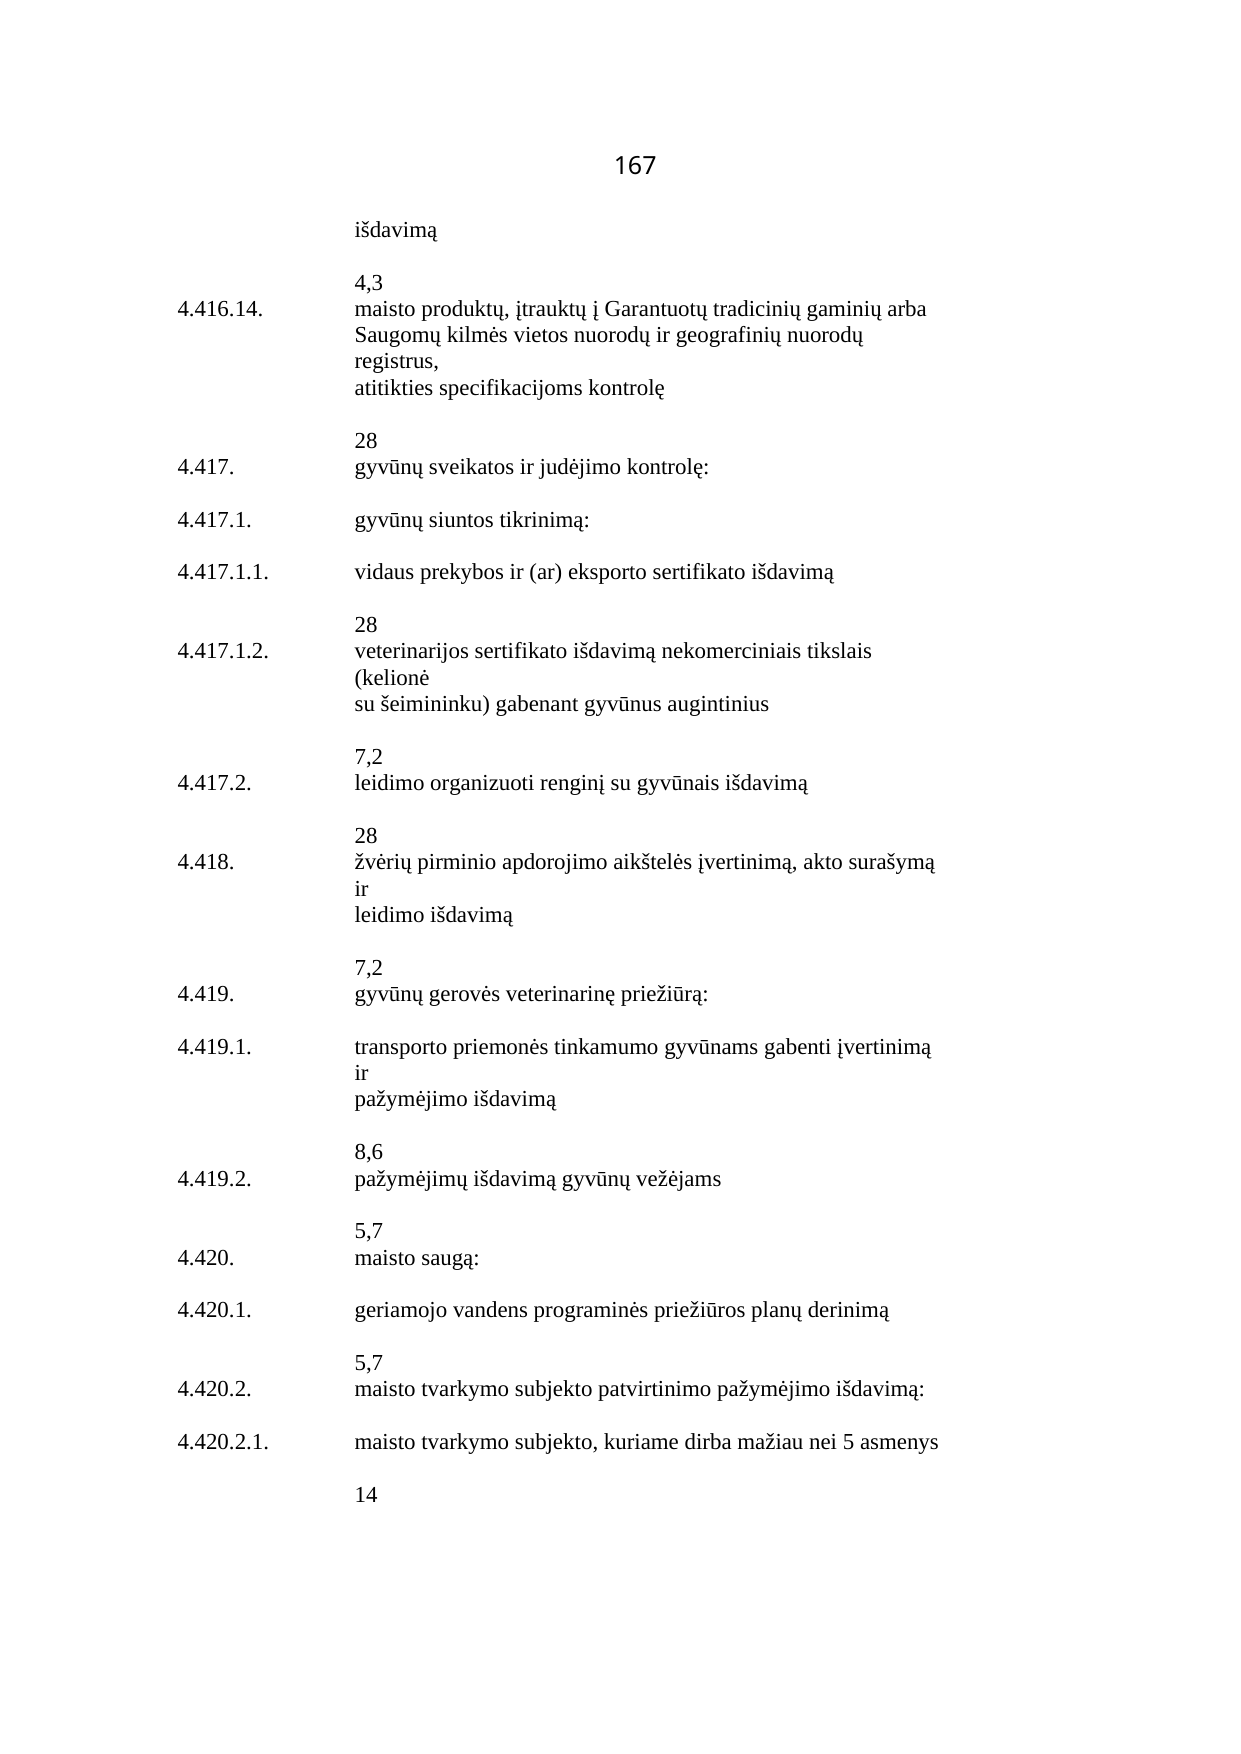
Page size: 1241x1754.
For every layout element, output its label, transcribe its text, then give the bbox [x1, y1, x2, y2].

text Saugomų kilmės vietos nuorodų ir geografinių nuorodų registrus, [354, 321, 945, 374]
text atitikties specifikacijoms kontrolę 28 [354, 374, 945, 453]
text 4.416.14. maisto produktų, įtrauktų į Garantuotų tradicinių gaminių arba [177, 295, 945, 321]
text 4.419.2. pažymėjimų išdavimą gyvūnų vežėjams 5,7 [177, 1164, 945, 1244]
text 4.417.2. leidimo organizuoti renginį su gyvūnais išdavimą 28 [177, 769, 945, 848]
text 4.418. žvėrių pirminio apdorojimo aikštelės įvertinimą, akto surašymą ir [177, 848, 945, 901]
text leidimo išdavimą 7,2 [354, 901, 945, 980]
text išdavimą 4,3 [354, 216, 945, 295]
text 4.420.2.1. maisto tvarkymo subjekto, kuriame dirba mažiau nei 5 asmenys 14 [177, 1428, 945, 1507]
text 4.419. gyvūnų gerovės veterinarinę priežiūrą: [177, 980, 945, 1033]
text 4.417.1.1. vidaus prekybos ir (ar) eksporto sertifikato išdavimą 28 [177, 558, 945, 637]
text 4.417.1. gyvūnų siuntos tikrinimą: [177, 506, 945, 558]
text 4.417.1.2. veterinarijos sertifikato išdavimą nekomerciniais tikslais (kelionė [177, 637, 945, 690]
text su šeimininku) gabenant gyvūnus augintinius 7,2 [354, 690, 945, 769]
text 4.420. maisto saugą: [177, 1244, 945, 1296]
text 4.420.1. geriamojo vandens programinės priežiūros planų derinimą 5,7 [177, 1296, 945, 1375]
text 4.419.1. transporto priemonės tinkamumo gyvūnams gabenti įvertinimą ir [177, 1033, 945, 1086]
text pažymėjimo išdavimą 8,6 [354, 1086, 945, 1164]
text 4.417. gyvūnų sveikatos ir judėjimo kontrolę: [177, 453, 945, 506]
text 4.420.2. maisto tvarkymo subjekto patvirtinimo pažymėjimo išdavimą: [177, 1375, 945, 1428]
